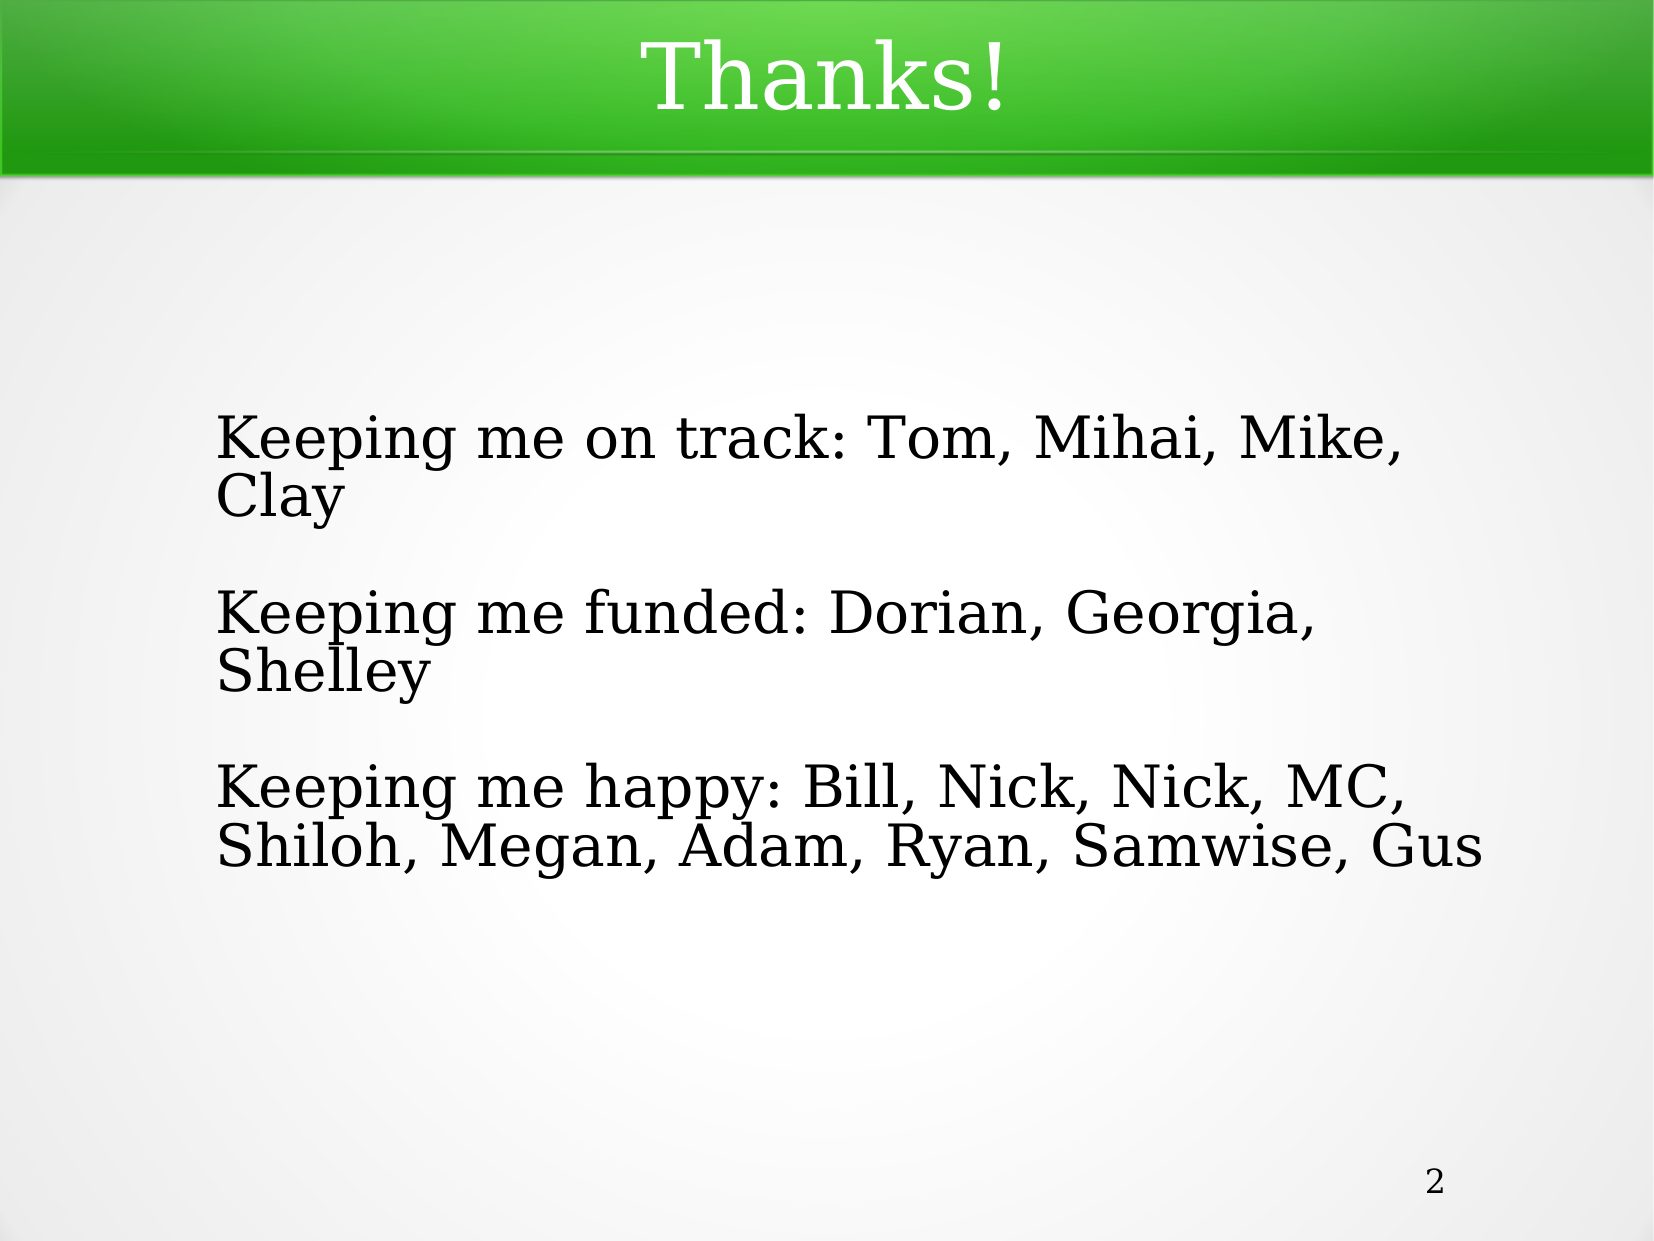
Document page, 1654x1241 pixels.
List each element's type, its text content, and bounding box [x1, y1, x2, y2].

picture [0, 0, 1654, 1241]
text_box Keeping me on track: Tom, Mihai, Mike, Clay Keeping me funded: Dorian, Georgia, Shelley Keeping me happy: Bill, Nick, Nick, MC, Shiloh, Megan, Adam, Ryan, Samwise, Gus [165, 405, 1546, 1008]
title Thanks! [82, 11, 1571, 154]
